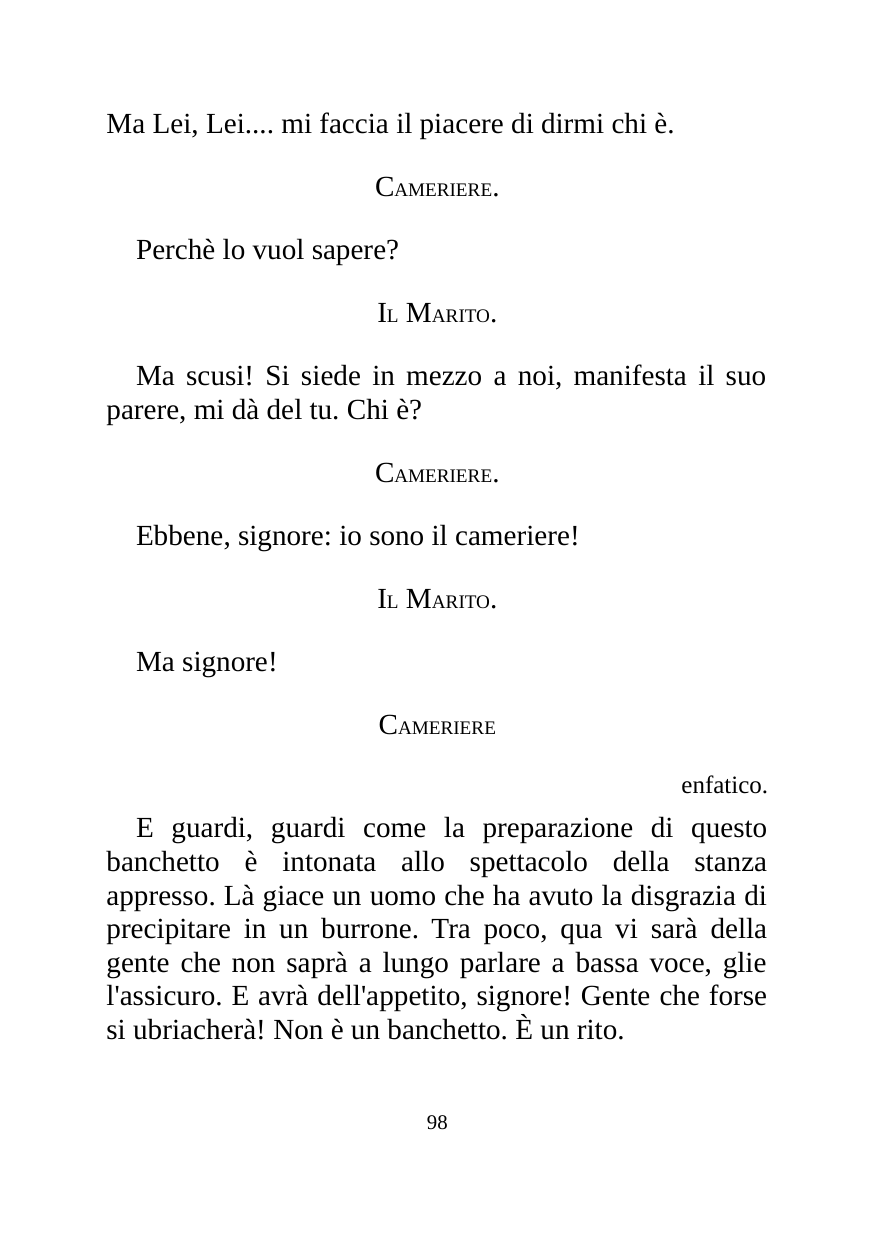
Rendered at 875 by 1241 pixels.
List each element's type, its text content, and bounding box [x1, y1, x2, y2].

text Ma signore! [106, 644, 768, 677]
text Perchè lo vuol sapere? [106, 232, 768, 266]
text Cameriere. [106, 169, 768, 203]
text enfatico. [431, 770, 768, 799]
text Il Marito. [106, 581, 768, 614]
text Ebbene, signore: io sono il cameriere! [106, 518, 768, 551]
text Cameriere. [106, 455, 768, 488]
text Ma Lei, Lei.... mi faccia il piacere di dirmi chi è. [106, 106, 768, 140]
text Il Marito. [106, 295, 768, 329]
text Ma scusi! Si siede in mezzo a noi, manifesta il suo parere, mi dà del tu. Chi è? [106, 358, 768, 425]
text Cameriere [106, 707, 768, 741]
text E guardi, guardi come la preparazione di questo banchetto è intonata allo spettacolo della stanza appresso. Là giace un uomo che ha avuto la disgrazia di precipitare in un burrone. Tra poco, qua vi sarà della gente che non saprà a lungo parlare a bassa voce, glie l'assicuro. E avrà dell'appetito, signore! Gente che forse si ubriacherà! Non è un banchetto. È un rito. [106, 811, 768, 1045]
